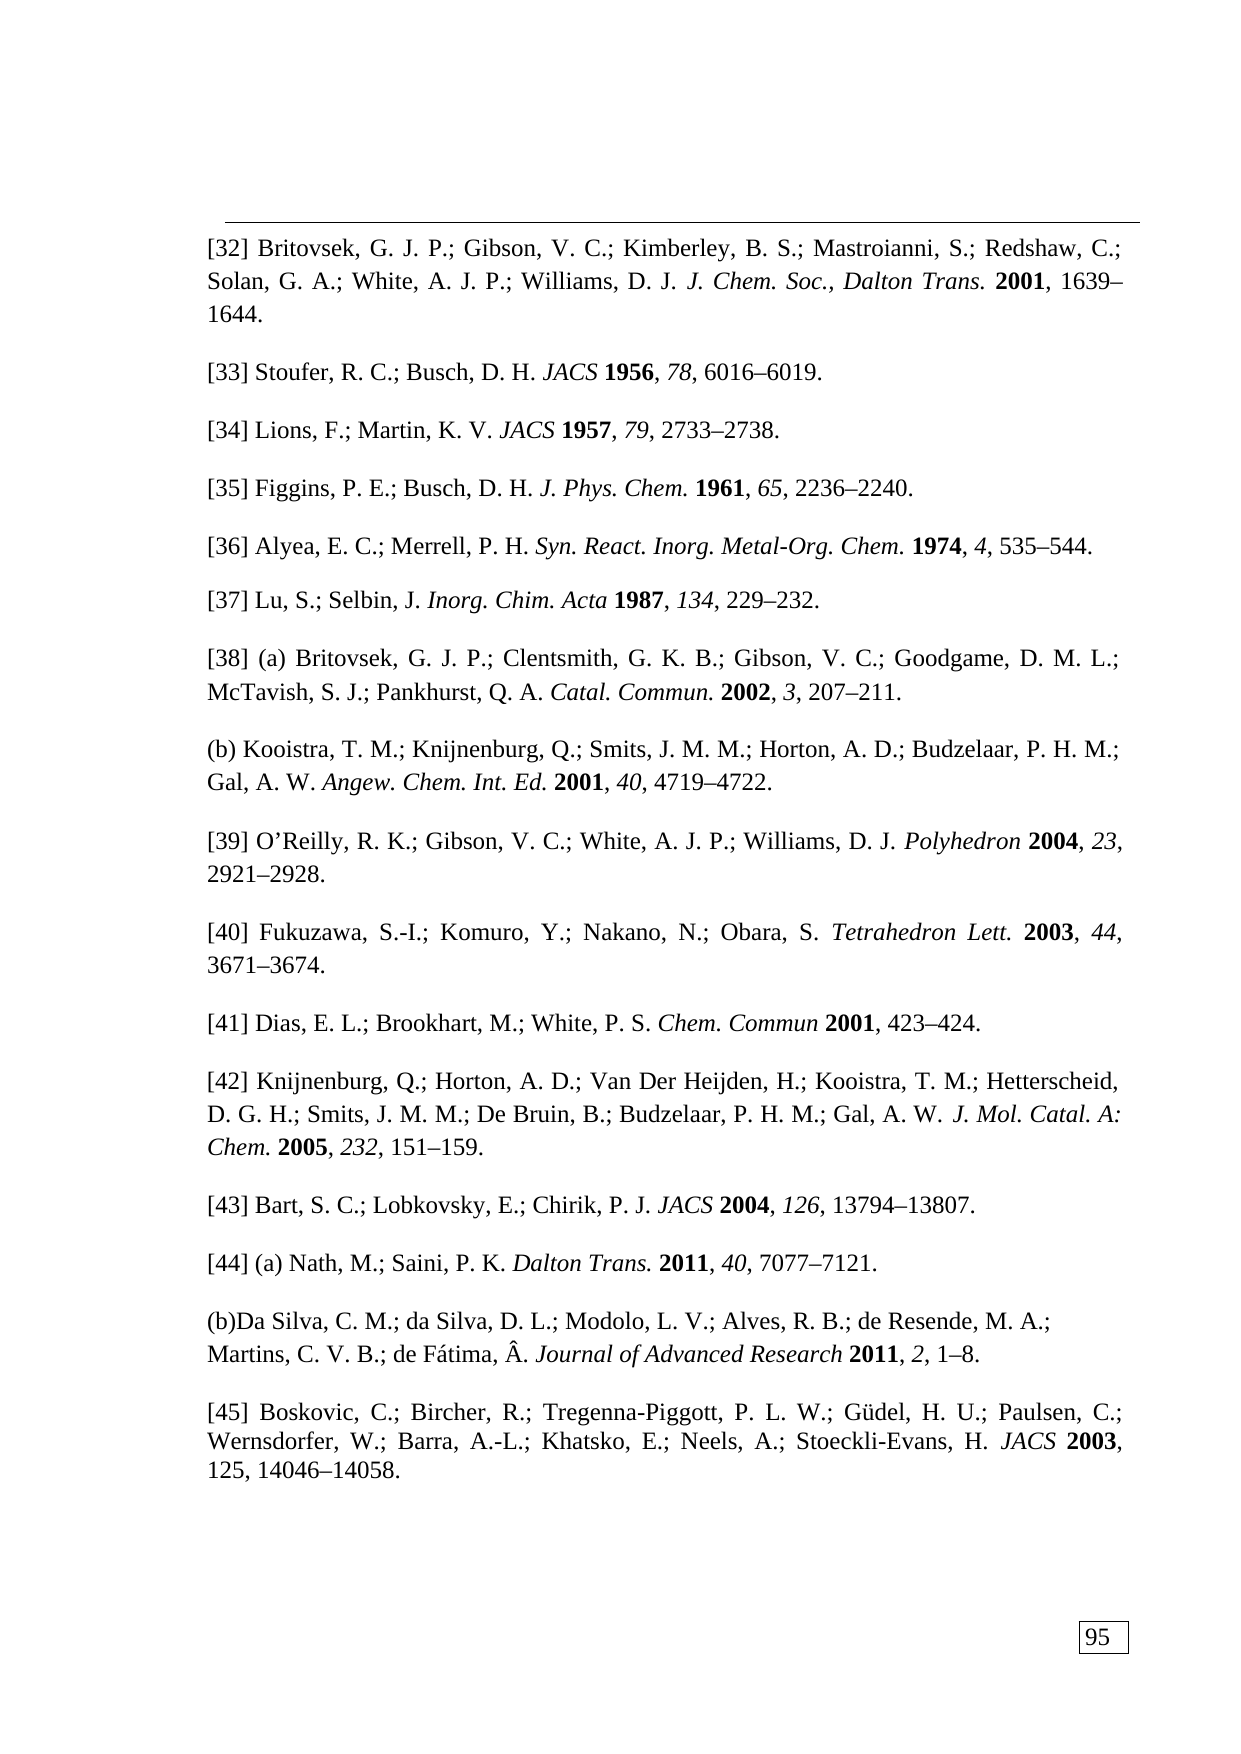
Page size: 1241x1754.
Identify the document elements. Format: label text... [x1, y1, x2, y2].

list Fukuzawa, S.-I.; Komuro, Y.; Nakano, N.; Obara, S. Tetrahedron Lett. 2003, 44, 3671–3674. [207, 917, 1122, 978]
list O’Reilly, R. K.; Gibson, V. C.; White, A. J. P.; Williams, D. J. Polyhedron 2004, 23, 2921–2928. [207, 826, 1123, 887]
list Dias, E. L.; Brookhart, M.; White, P. S. Chem. Commun 2001, 423–424. [207, 1008, 1148, 1037]
text [37] Lu, S.; Selbin, J. Inorg. Chim. Acta 1987, 134, 229–232. [207, 585, 1148, 614]
text [32] Britovsek, G. J. P.; Gibson, V. C.; Kimberley, B. S.; Mastroianni, S.; Redshaw, C.; Solan, G. A.; White, A. J. P.; Williams, D. J. J. Chem. Soc., Dalton Trans. 2001, 1639– 1644. [207, 233, 1123, 328]
text (b)Da Silva, C. M.; da Silva, D. L.; Modolo, L. V.; Alves, R. B.; de Resende, M. A.; Martins, C. V. B.; de Fátima, Â. Journal of Advanced Research 2011, 2, 1–8. [207, 1306, 1117, 1368]
text D. G. H.; Smits, J. M. M.; De Bruin, B.; Budzelaar, P. H. M.; Gal, A. W. J. Mol. Catal. A: Chem. 2005, 232, 151–159. [207, 1099, 1122, 1161]
list Knijnenburg, Q.; Horton, A. D.; Van Der Heijden, H.; Kooistra, T. M.; Hetterscheid, [207, 1066, 1148, 1095]
text [36] Alyea, E. C.; Merrell, P. H. Syn. React. Inorg. Metal-Org. Chem. 1974, 4, 535–544. [207, 531, 1148, 560]
list (a) Britovsek, G. J. P.; Clentsmith, G. K. B.; Gibson, V. C.; Goodgame, D. M. L.; McTavish, S. J.; Pankhurst, Q. A. Catal. Commun. 2002, 3, 207–211. [207, 643, 1121, 705]
text [33] Stoufer, R. C.; Busch, D. H. JACS 1956, 78, 6016–6019. [207, 357, 1148, 386]
text [34] Lions, F.; Martin, K. V. JACS 1957, 79, 2733–2738. [207, 415, 1148, 444]
text [44] (a) Nath, M.; Saini, P. K. Dalton Trans. 2011, 40, 7077–7121. [207, 1248, 1148, 1277]
text [43] Bart, S. C.; Lobkovsky, E.; Chirik, P. J. JACS 2004, 126, 13794–13807. [207, 1190, 1148, 1219]
text [35] Figgins, P. E.; Busch, D. H. J. Phys. Chem. 1961, 65, 2236–2240. [207, 473, 1148, 502]
list Boskovic, C.; Bircher, R.; Tregenna-Piggott, P. L. W.; Güdel, H. U.; Paulsen, C.; Wernsdorfer, W.; Barra, A.-L.; Khatsko, E.; Neels, A.; Stoeckli-Evans, H. JACS 2003, 125, 14046–14058. [207, 1397, 1123, 1484]
text (b) Kooistra, T. M.; Knijnenburg, Q.; Smits, J. M. M.; Horton, A. D.; Budzelaar, P. H. M.; Gal, A. W. Angew. Chem. Int. Ed. 2001, 40, 4719–4722. [207, 734, 1121, 796]
